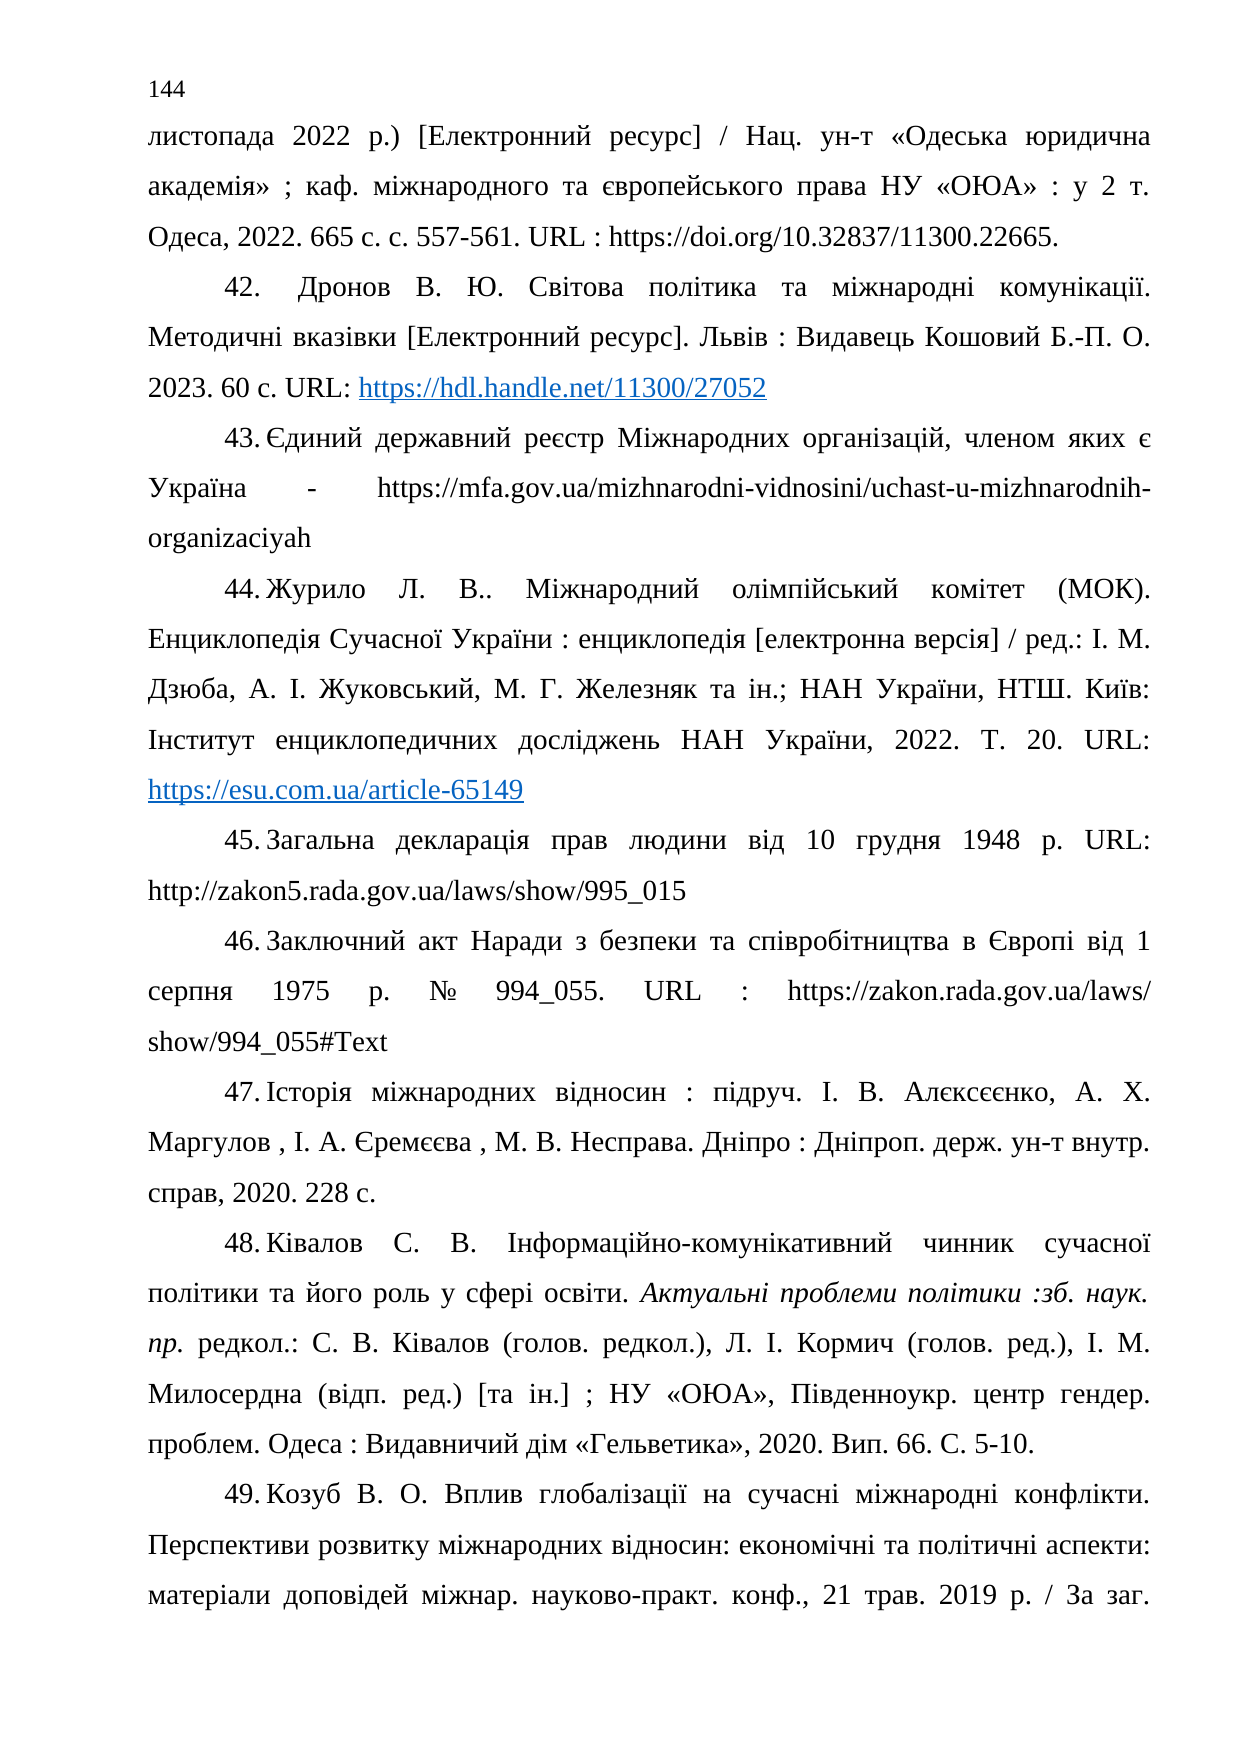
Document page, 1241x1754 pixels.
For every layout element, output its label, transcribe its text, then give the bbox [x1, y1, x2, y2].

list Єдиний державний реєстр Міжнародних організацій, членом яких є Україна - https://mfa.gov.ua/mizhnarodni-vidnosini/uchast-u-mizhnarodnih-organizaciyah [148, 420, 1152, 554]
list листопада 2022 р.) [Електронний ресурс] / Нац. ун-т «Одеська юридична академія» ; каф. міжнародного та європейського права НУ «ОЮА» : у 2 т. Одеса, 2022. 665 с. с. 557-561. URL : https://doi.org/10.32837/11300.22665. [148, 118, 1152, 252]
list Дронов В. Ю. Світова політика та міжнародні комунікації. Методичні вказівки [Електронний ресурс]. Львів : Видавець Кошовий Б.-П. О. 2023. 60 с. URL: https://hdl.handle.net/11300/27052 [148, 269, 1152, 403]
list Ківалов С. В. Інформаційно-комунікативний чинник сучасної політики та його роль у сфері освіти. Актуальні проблеми політики :зб. наук. пр. редкол.: С. В. Ківалов (голов. редкол.), Л. І. Кормич (голов. ред.), І. М. Милосердна (відп. ред.) [та ін.] ; НУ «ОЮА», Південноукр. центр гендер. проблем. Одеса : Видавничий дім «Гельветика», 2020. Вип. 66. С. 5-10. [148, 1225, 1152, 1460]
list Заключний акт Наради з безпеки та співробітництва в Європі від 1 серпня 1975 р. № 994_055. URL : https://zakon.rada.gov.ua/laws/ show/994_055#Text [148, 923, 1152, 1057]
list Історія міжнародних відносин : підруч. І. В. Алєксєєнко, А. Х. Маргулов , І. А. Єремєєва , М. В. Несправа. Дніпро : Дніпроп. держ. ун-т внутр. справ, 2020. 228 с. [148, 1074, 1152, 1208]
list Журило Л. В.. Міжнародний олімпійський комітет (МОК). Енциклопедія Сучасної України : енциклопедія [електронна версія] / ред.: І. М. Дзюба, А. І. Жуковський, М. Г. Железняк та ін.; НАН України, НТШ. Київ: Інститут енциклопедичних досліджень НАН України, 2022. Т. 20. URL: https://esu.com.ua/article-65149 [148, 571, 1152, 806]
list Козуб В. О. Вплив глобалізації на сучасні міжнародні конфлікти. Перспективи розвитку міжнародних відносин: економічні та політичні аспекти: матеріали доповідей міжнар. науково-практ. конф., 21 трав. 2019 р. / За заг. [148, 1477, 1152, 1611]
list Загальна декларація прав людини від 10 грудня 1948 р. URL: http://zakon5.rada.gov.ua/laws/show/995_015 [148, 822, 1152, 906]
